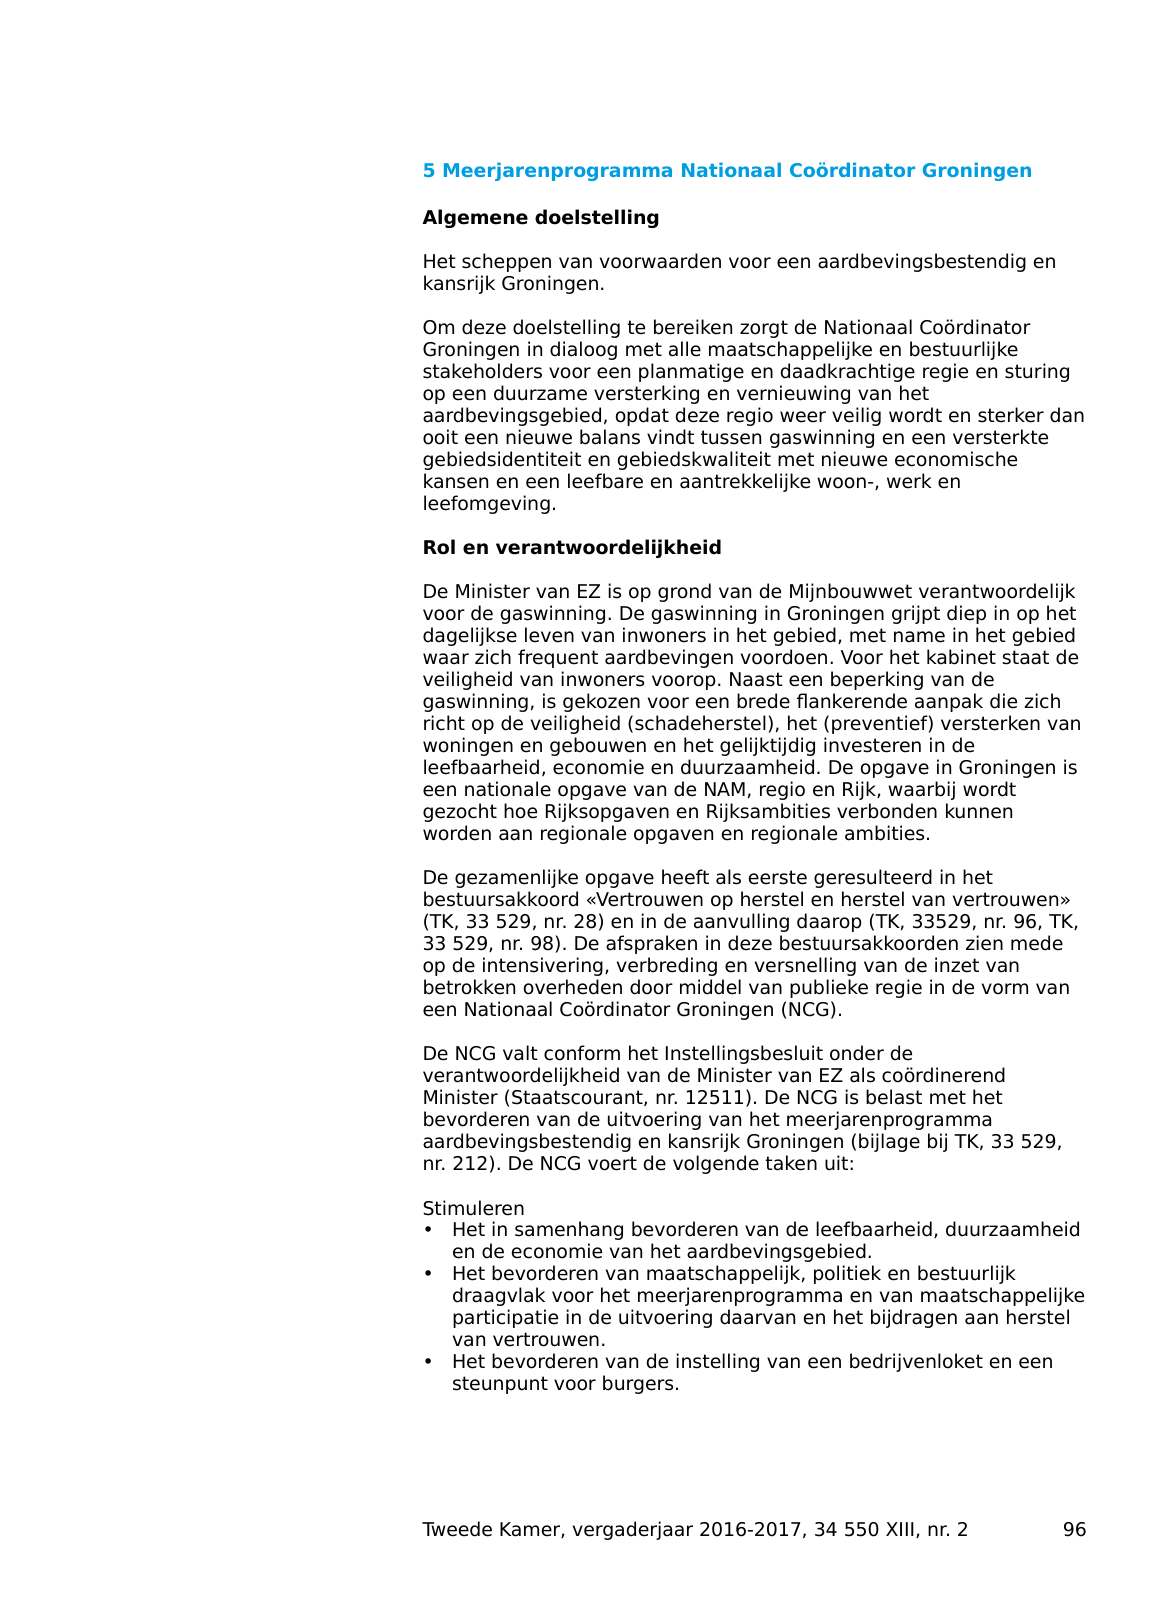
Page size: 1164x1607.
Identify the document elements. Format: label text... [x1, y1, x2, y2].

subtitle 5 Meerjarenprogramma Nationaal Coördinator Groningen [422, 160, 1087, 182]
text • Het bevorderen van de instelling van een bedrijvenloket en een steunpunt voor burgers. [422, 1351, 1087, 1395]
subtitle Stimuleren [422, 1197, 1087, 1219]
text De Minister van EZ is op grond van de Mijnbouwwet verantwoordelijk voor de gaswinning. De gaswinning in Groningen grijpt diep in op het dagelijkse leven van inwoners in het gebied, met name in het gebied waar zich frequent aardbevingen voordoen. Voor het kabinet staat de veiligheid van inwoners voorop. Naast een beperking van de gaswinning, is gekozen voor een brede flankerende aanpak die zich richt op de veiligheid (schadeherstel), het (preventief) versterken van woningen en gebouwen en het gelijktijdig investeren in de leefbaarheid, economie en duurzaamheid. De opgave in Groningen is een nationale opgave van de NAM, regio en Rijk, waarbij wordt gezocht hoe Rijksopgaven en Rijksambities verbonden kunnen worden aan regionale opgaven en regionale ambities. [422, 581, 1087, 845]
text • Het in samenhang bevorderen van de leefbaarheid, duurzaamheid en de economie van het aardbevingsgebied. [422, 1219, 1087, 1263]
text De NCG valt conform het Instellingsbesluit onder de verantwoordelijkheid van de Minister van EZ als coördinerend Minister (Staatscourant, nr. 12511). De NCG is belast met het bevorderen van de uitvoering van het meerjarenprogramma aardbevingsbestendig en kansrijk Groningen (bijlage bij TK, 33 529, nr. 212). De NCG voert de volgende taken uit: [422, 1043, 1087, 1175]
text De gezamenlijke opgave heeft als eerste geresulteerd in het bestuursakkoord «Vertrouwen op herstel en herstel van vertrouwen» (TK, 33 529, nr. 28) en in de aanvulling daarop (TK, 33529, nr. 96, TK, 33 529, nr. 98). De afspraken in deze bestuursakkoorden zien mede op de intensivering, verbreding en versnelling van de inzet van betrokken overheden door middel van publieke regie in de vorm van een Nationaal Coördinator Groningen (NCG). [422, 867, 1087, 1021]
text Het scheppen van voorwaarden voor een aardbevingsbestendig en kansrijk Groningen. [422, 251, 1087, 295]
text Om deze doelstelling te bereiken zorgt de Nationaal Coördinator Groningen in dialoog met alle maatschappelijke en bestuurlijke stakeholders voor een planmatige en daadkrachtige regie en sturing op een duurzame versterking en vernieuwing van het aardbevingsgebied, opdat deze regio weer veilig wordt en sterker dan ooit een nieuwe balans vindt tussen gaswinning en een versterkte gebiedsidentiteit en gebiedskwaliteit met nieuwe economische kansen en een leefbare en aantrekkelijke woon-, werk en leefomgeving. [422, 317, 1087, 515]
subtitle Rol en verantwoordelijkheid [422, 537, 1087, 559]
text • Het bevorderen van maatschappelijk, politiek en bestuurlijk draagvlak voor het meerjarenprogramma en van maatschappelijke participatie in de uitvoering daarvan en het bijdragen aan herstel van vertrouwen. [422, 1263, 1087, 1351]
subtitle Algemene doelstelling [422, 207, 1087, 229]
